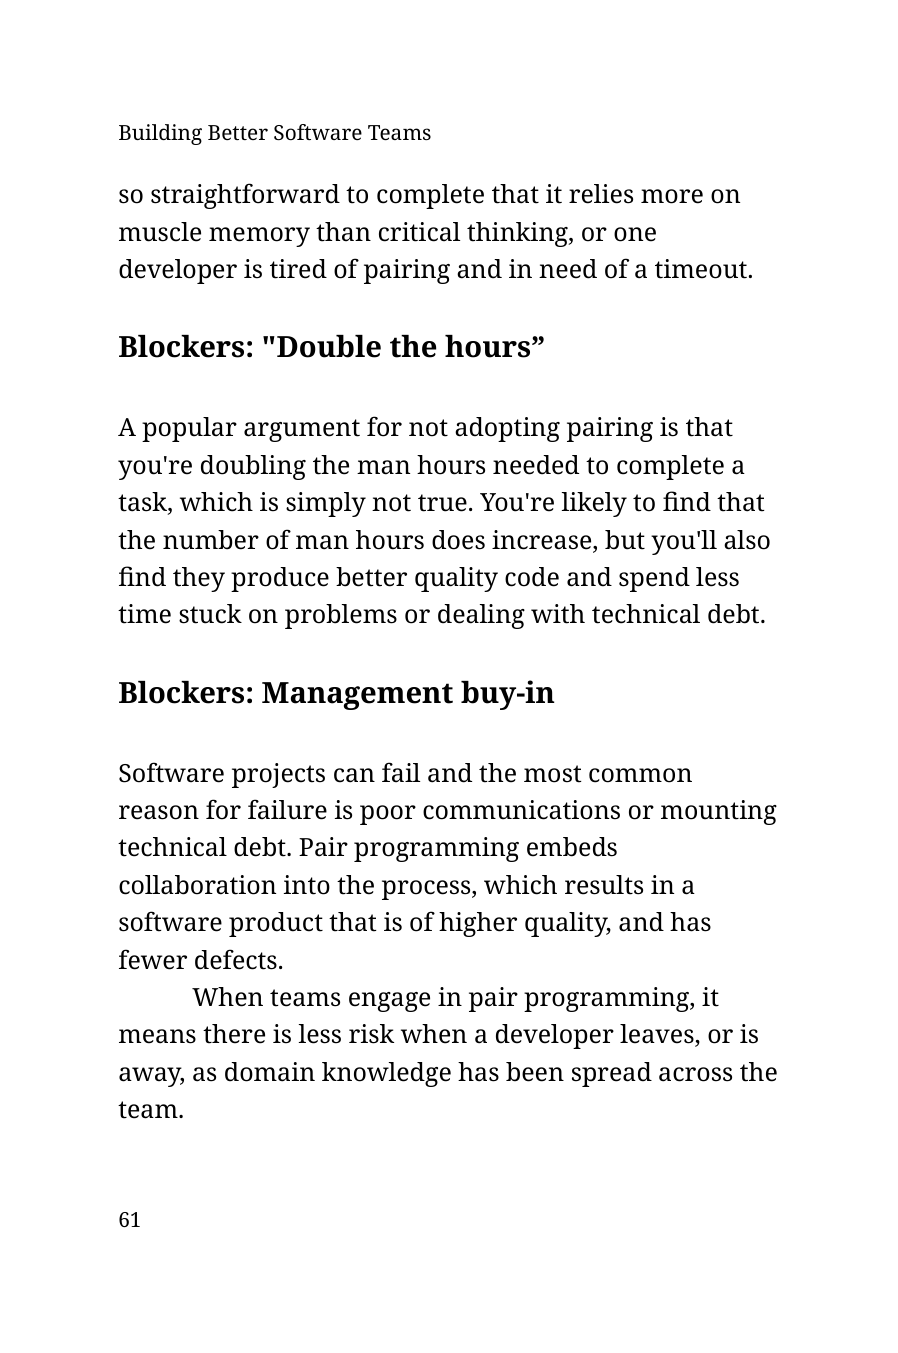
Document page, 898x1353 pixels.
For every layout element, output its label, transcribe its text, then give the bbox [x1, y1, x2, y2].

subtitle Blockers: Management buy-in [118, 672, 779, 712]
text so straightforward to complete that it relies more on muscle memory than critical thinking, or one developer is tired of pairing and in need of a timeout. [118, 177, 779, 286]
text Software projects can fail and the most common reason for failure is poor communications or mounting technical debt. Pair programming embeds collaboration into the process, which results in a software product that is of higher quality, and has fewer defects. [118, 755, 779, 976]
text When teams engage in pair programming, it means there is less risk when a developer leaves, or is away, as domain knowledge has been spread across the team. [118, 980, 779, 1126]
text A popular argument for not adopting pairing is that you're doubling the man hours needed to complete a task, which is simply not true. You're likely to find that the number of man hours does increase, but you'll also find they produce better quality code and spend less time stuck on problems or dealing with technical debt. [118, 410, 779, 631]
subtitle Blockers: "Double the hours” [118, 327, 779, 366]
